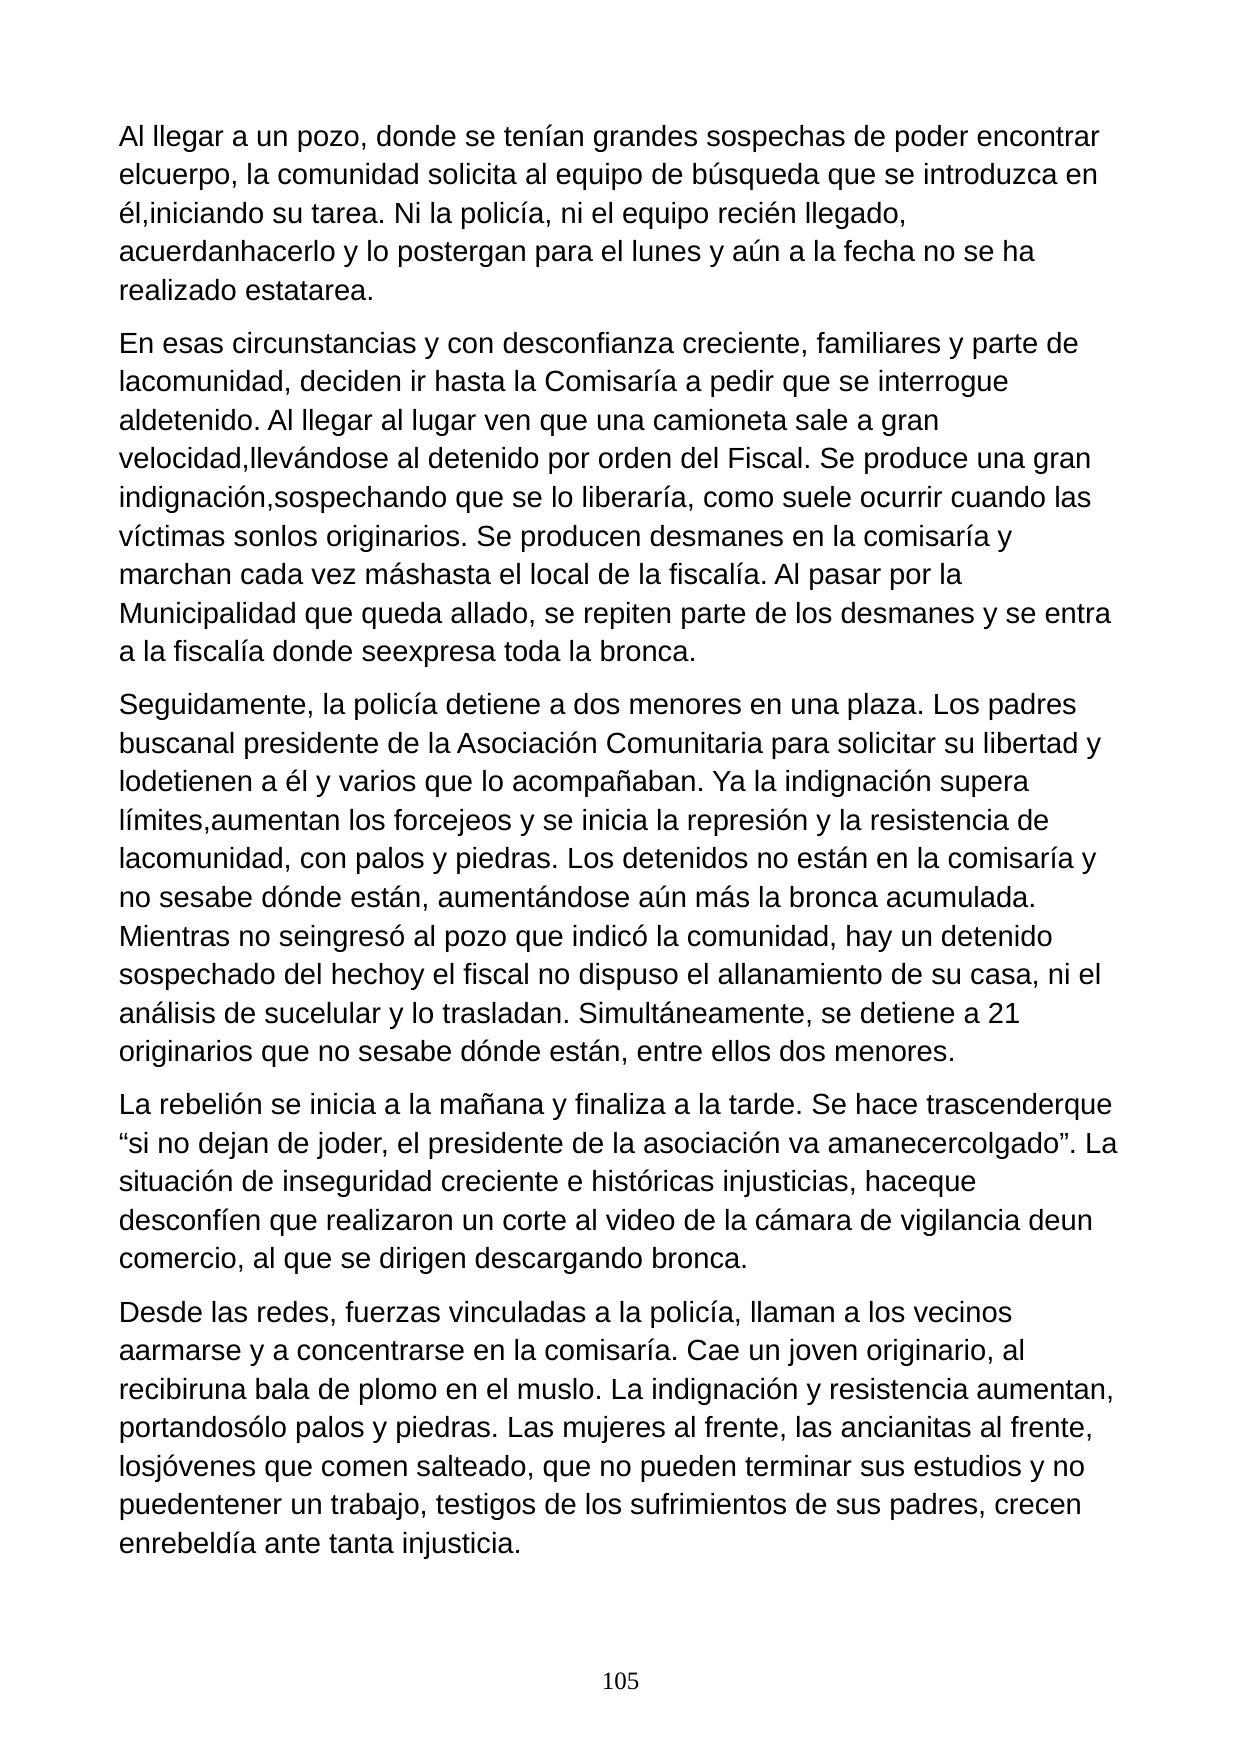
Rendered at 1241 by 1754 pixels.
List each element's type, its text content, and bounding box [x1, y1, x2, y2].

text Seguidamente, la policía detiene a dos menores en una plaza. Los padres buscanal presidente de la Asociación Comunitaria para solicitar su libertad y lodetienen a él y varios que lo acompañaban. Ya la indignación supera límites,aumentan los forcejeos y se inicia la represión y la resistencia de lacomunidad, con palos y piedras. Los detenidos no están en la comisaría y no sesabe dónde están, aumentándose aún más la bronca acumulada. Mientras no seingresó al pozo que indicó la comunidad, hay un detenido sospechado del hechoy el fiscal no dispuso el allanamiento de su casa, ni el análisis de sucelular y lo trasladan. Simultáneamente, se detiene a 21 originarios que no sesabe dónde están, entre ellos dos menores. [118, 687, 1122, 1068]
text Desde las redes, fuerzas vinculadas a la policía, llaman a los vecinos aarmarse y a concentrarse en la comisaría. Cae un joven originario, al recibiruna bala de plomo en el muslo. La indignación y resistencia aumentan, portandosólo palos y piedras. Las mujeres al frente, las ancianitas al frente, losjóvenes que comen salteado, que no pueden terminar sus estudios y no puedentener un trabajo, testigos de los sufrimientos de sus padres, crecen enrebeldía ante tanta injusticia. [118, 1294, 1122, 1559]
text La rebelión se inicia a la mañana y finaliza a la tarde. Se hace trascenderque “si no dejan de joder, el presidente de la asociación va amanecercolgado”. La situación de inseguridad creciente e históricas injusticias, haceque desconfíen que realizaron un corte al video de la cámara de vigilancia deun comercio, al que se dirigen descargando bronca. [118, 1087, 1122, 1275]
text Al llegar a un pozo, donde se tenían grandes sospechas de poder encontrar elcuerpo, la comunidad solicita al equipo de búsqueda que se introduzca en él,iniciando su tarea. Ni la policía, ni el equipo recién llegado, acuerdanhacerlo y lo postergan para el lunes y aún a la fecha no se ha realizado estatarea. [118, 118, 1122, 306]
text En esas circunstancias y con desconfianza creciente, familiares y parte de lacomunidad, deciden ir hasta la Comisaría a pedir que se interrogue aldetenido. Al llegar al lugar ven que una camioneta sale a gran velocidad,llevándose al detenido por orden del Fiscal. Se produce una gran indignación,sospechando que se lo liberaría, como suele ocurrir cuando las víctimas sonlos originarios. Se producen desmanes en la comisaría y marchan cada vez máshasta el local de la fiscalía. Al pasar por la Municipalidad que queda allado, se repiten parte de los desmanes y se entra a la fiscalía donde seexpresa toda la bronca. [118, 326, 1122, 668]
